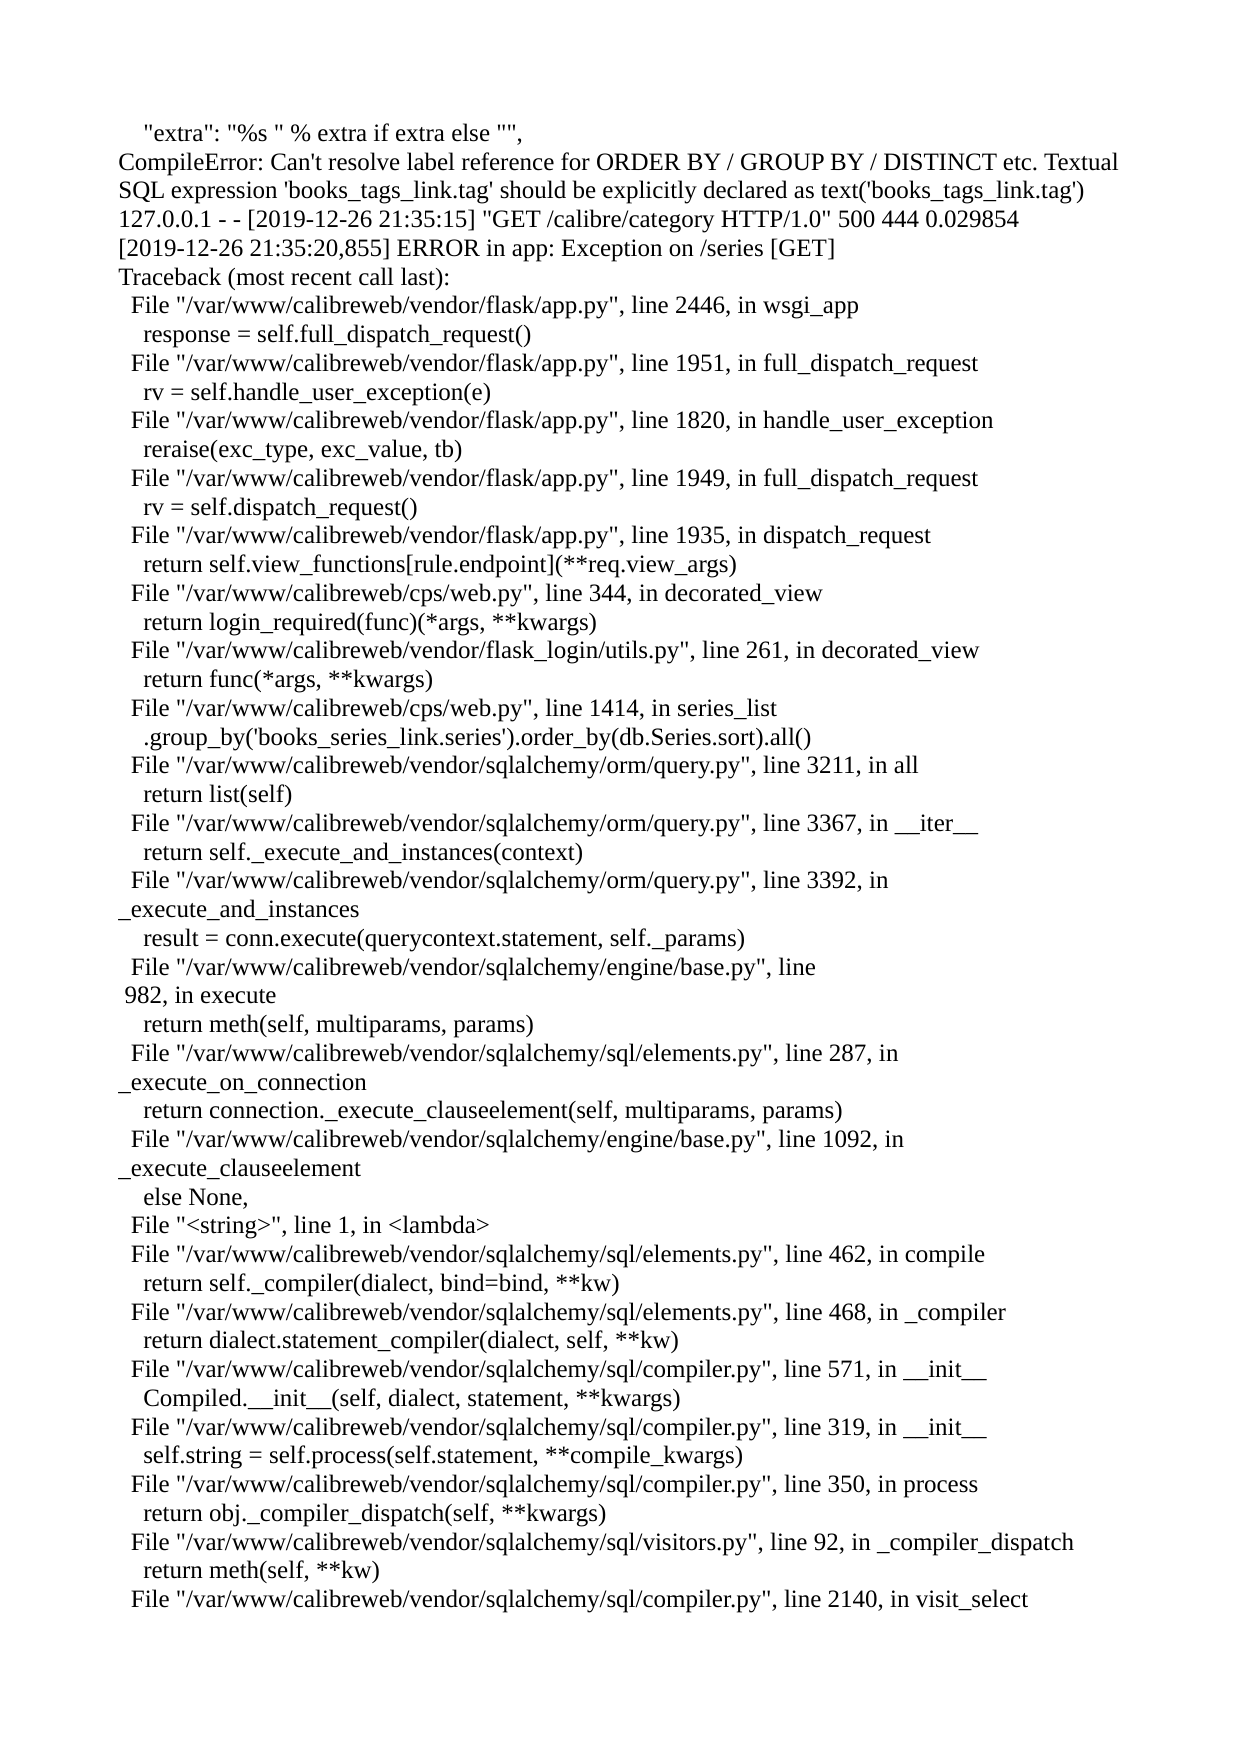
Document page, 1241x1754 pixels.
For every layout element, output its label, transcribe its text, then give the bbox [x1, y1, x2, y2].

text "extra": "%s " % extra if extra else "", CompileError: Can't resolve label reference for ORDER BY / GROUP BY / DISTINCT etc. Textual SQL expression 'books_tags_link.tag' should be explicitly declared as text('books_tags_link.tag') 127.0.0.1 - - [2019-12-26 21:35:15] "GET /calibre/category HTTP/1.0" 500 444 0.029854 [2019-12-26 21:35:20,855] ERROR in app: Exception on /series [GET] Traceback (most recent call last): File "/var/www/calibreweb/vendor/flask/app.py", line 2446, in wsgi_app response = self.full_dispatch_request() File "/var/www/calibreweb/vendor/flask/app.py", line 1951, in full_dispatch_request rv = self.handle_user_exception(e) File "/var/www/calibreweb/vendor/flask/app.py", line 1820, in handle_user_exception reraise(exc_type, exc_value, tb) File "/var/www/calibreweb/vendor/flask/app.py", line 1949, in full_dispatch_request rv = self.dispatch_request() File "/var/www/calibreweb/vendor/flask/app.py", line 1935, in dispatch_request return self.view_functions[rule.endpoint](**req.view_args) File "/var/www/calibreweb/cps/web.py", line 344, in decorated_view return login_required(func)(*args, **kwargs) File "/var/www/calibreweb/vendor/flask_login/utils.py", line 261, in decorated_view return func(*args, **kwargs) File "/var/www/calibreweb/cps/web.py", line 1414, in series_list .group_by('books_series_link.series').order_by(db.Series.sort).all() File "/var/www/calibreweb/vendor/sqlalchemy/orm/query.py", line 3211, in all return list(self) File "/var/www/calibreweb/vendor/sqlalchemy/orm/query.py", line 3367, in __iter__ return self._execute_and_instances(context) File "/var/www/calibreweb/vendor/sqlalchemy/orm/query.py", line 3392, in _execute_and_instances result = conn.execute(querycontext.statement, self._params) File "/var/www/calibreweb/vendor/sqlalchemy/engine/base.py", line [118, 118, 1122, 981]
text 982, in execute return meth(self, multiparams, params) File "/var/www/calibreweb/vendor/sqlalchemy/sql/elements.py", line 287, in _execute_on_connection return connection._execute_clauseelement(self, multiparams, params) File "/var/www/calibreweb/vendor/sqlalchemy/engine/base.py", line 1092, in _execute_clauseelement else None, File "<string>", line 1, in <lambda> File "/var/www/calibreweb/vendor/sqlalchemy/sql/elements.py", line 462, in compile return self._compiler(dialect, bind=bind, **kw) File "/var/www/calibreweb/vendor/sqlalchemy/sql/elements.py", line 468, in _compiler return dialect.statement_compiler(dialect, self, **kw) File "/var/www/calibreweb/vendor/sqlalchemy/sql/compiler.py", line 571, in __init__ Compiled.__init__(self, dialect, statement, **kwargs) File "/var/www/calibreweb/vendor/sqlalchemy/sql/compiler.py", line 319, in __init__ self.string = self.process(self.statement, **compile_kwargs) File "/var/www/calibreweb/vendor/sqlalchemy/sql/compiler.py", line 350, in process return obj._compiler_dispatch(self, **kwargs) File "/var/www/calibreweb/vendor/sqlalchemy/sql/visitors.py", line 92, in _compiler_dispatch return meth(self, **kw) File "/var/www/calibreweb/vendor/sqlalchemy/sql/compiler.py", line 2140, in visit_select [118, 981, 1122, 1613]
